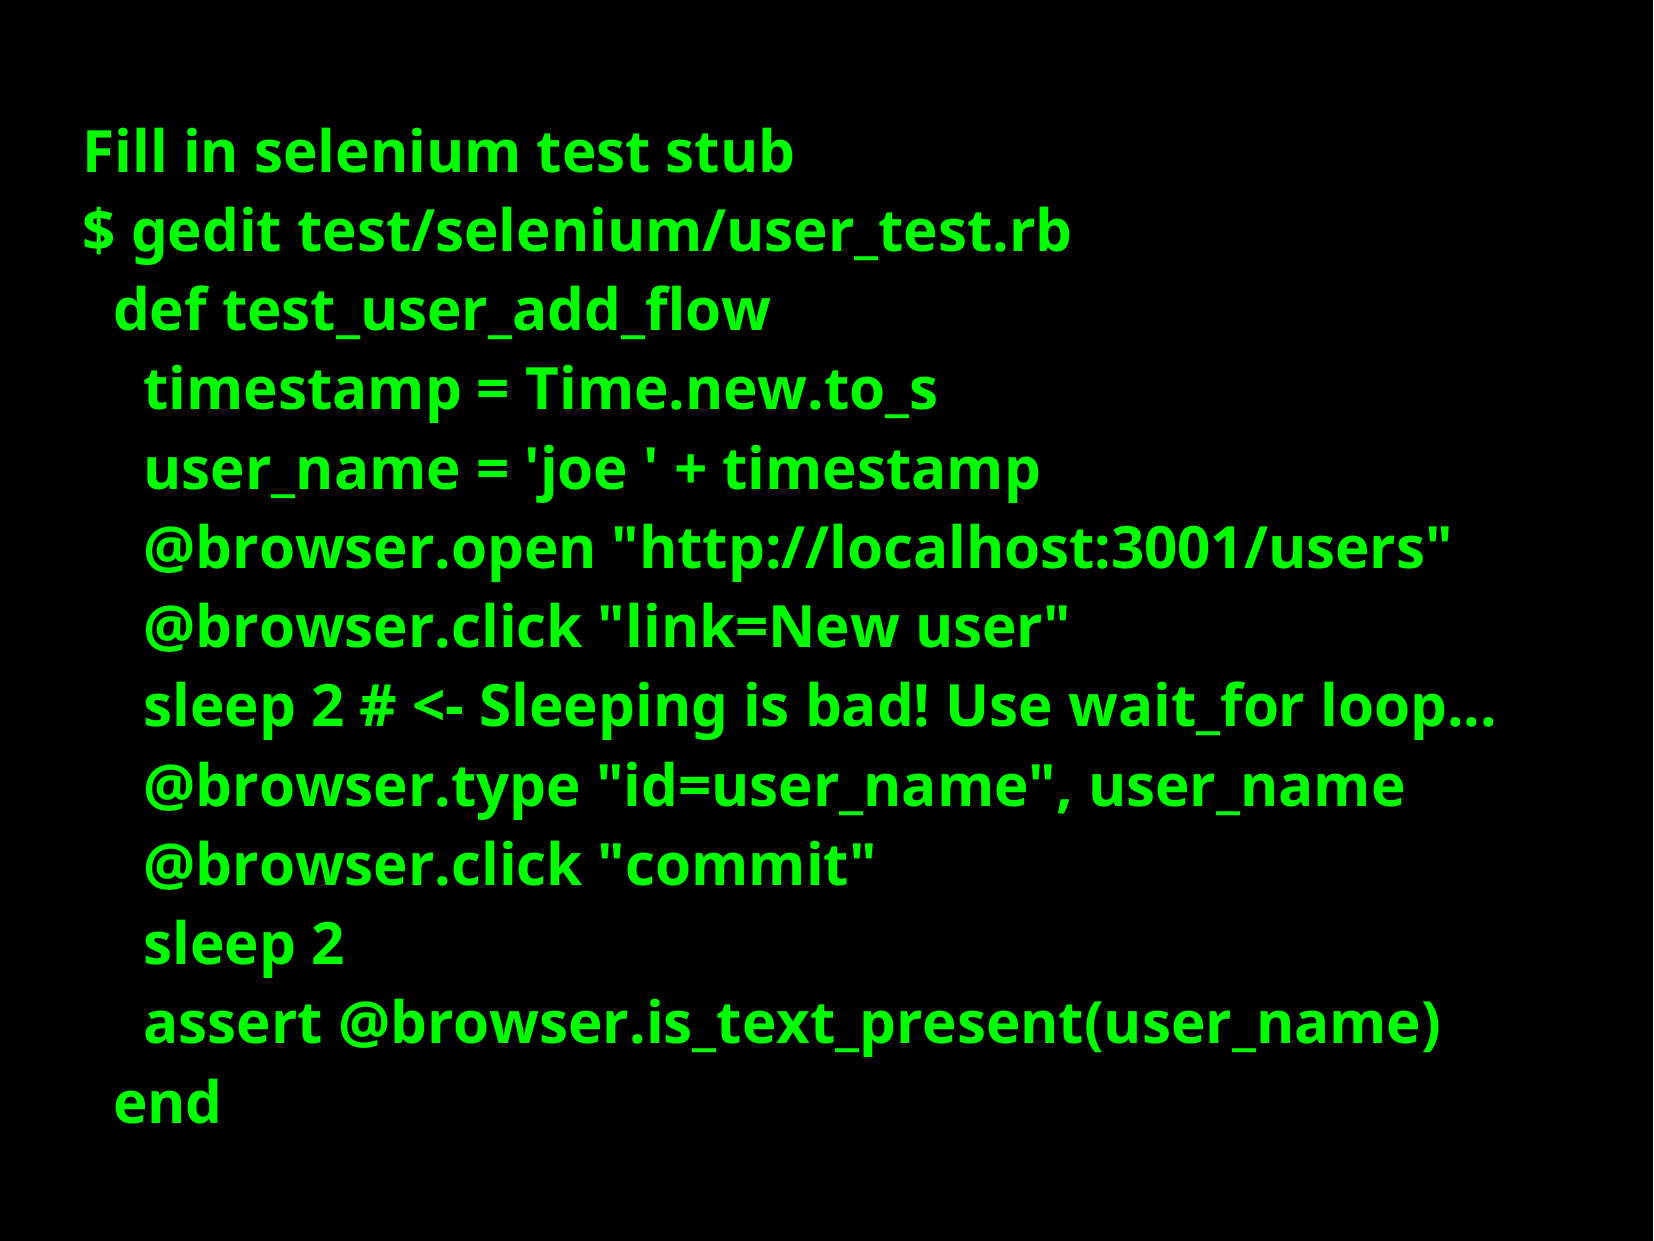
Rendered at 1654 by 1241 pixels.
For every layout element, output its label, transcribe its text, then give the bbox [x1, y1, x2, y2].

title Fill in selenium test stub $ gedit test/selenium/user_test.rb def test_user_add_flow timestamp = Time.new.to_s user_name = 'joe ' + timestamp @browser.open "http://localhost:3001/users" @browser.click "link=New user" sleep 2 # <- Sleeping is bad! Use wait_for loop... @browser.type "id=user_name", user_name @browser.click "commit" sleep 2 assert @browser.is_text_present(user_name) end [82, 49, 1571, 1201]
